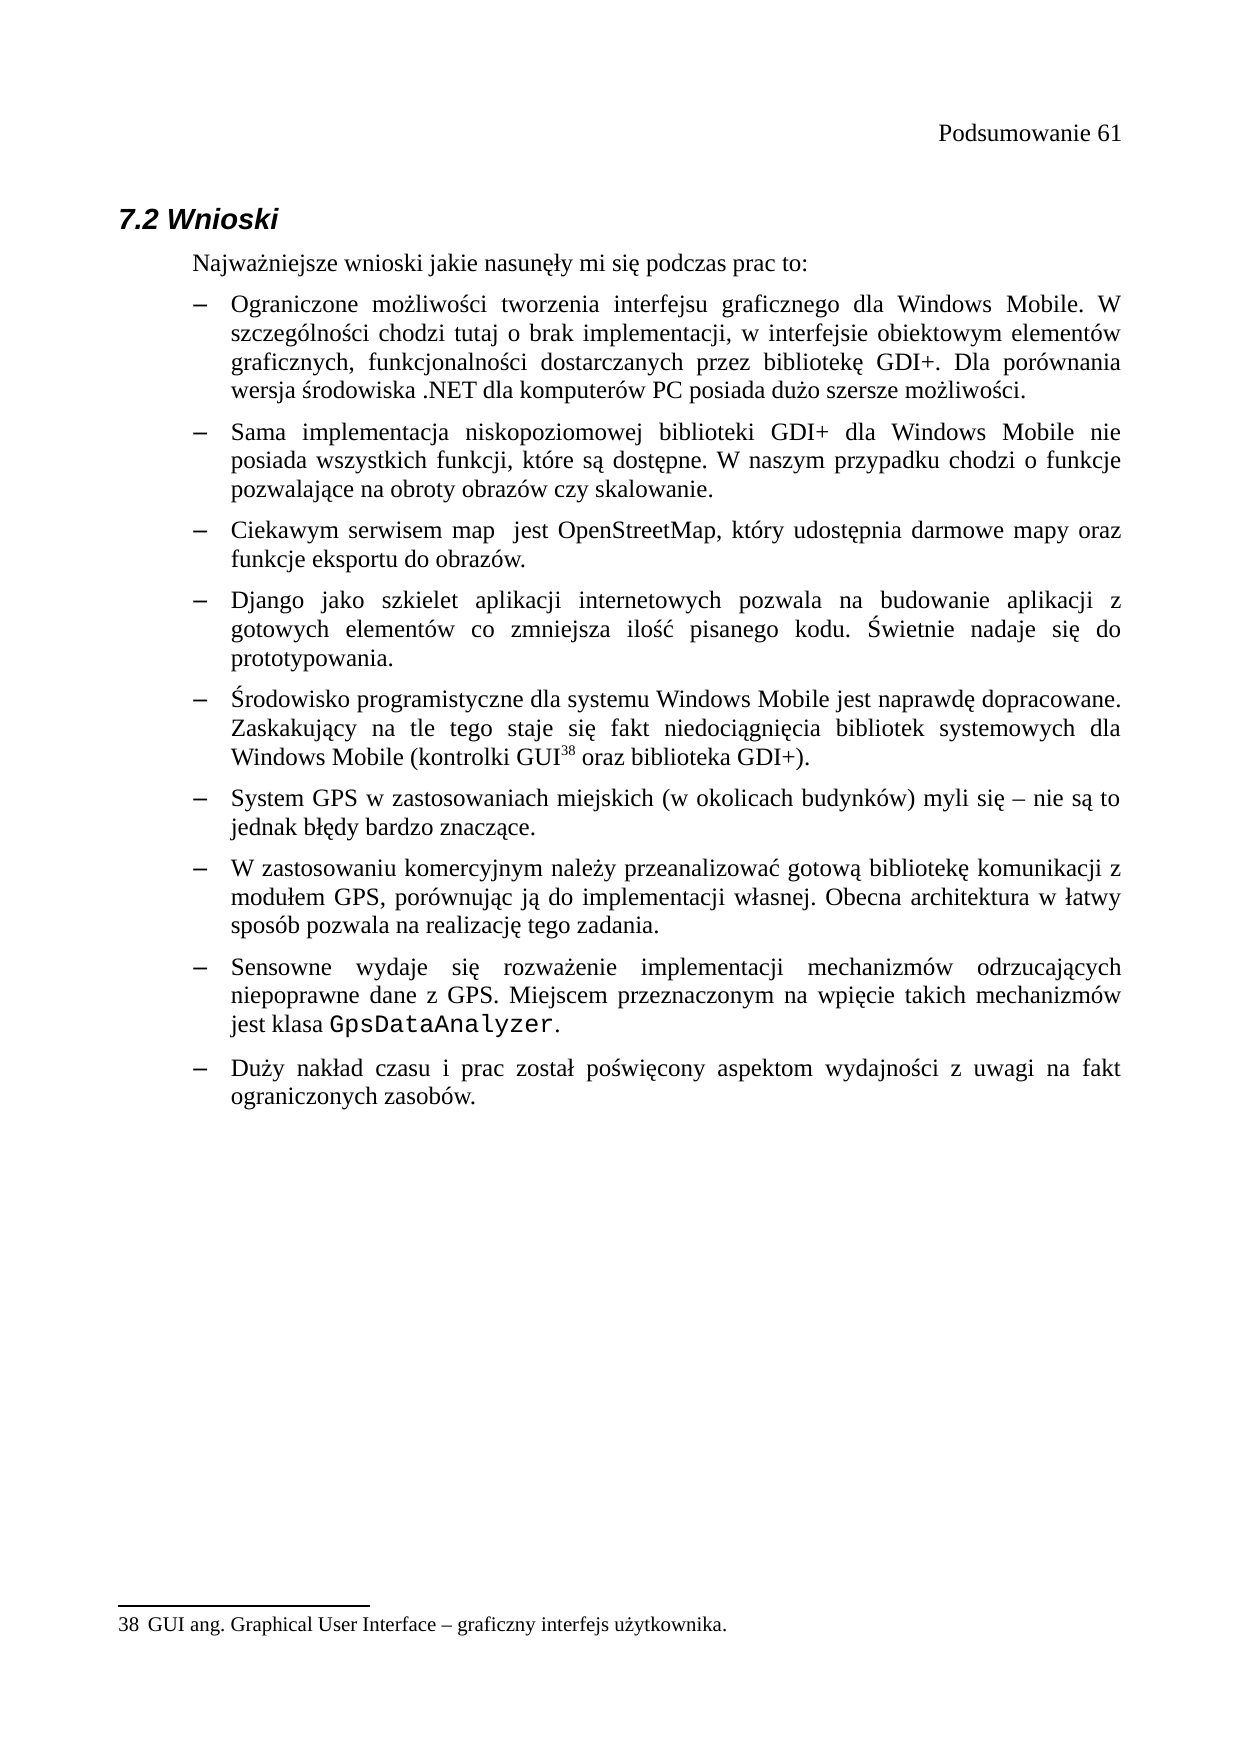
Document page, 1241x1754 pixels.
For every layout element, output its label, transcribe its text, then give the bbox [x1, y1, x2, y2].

list Sama implementacja niskopoziomowej biblioteki GDI+ dla Windows Mobile nie posiada wszystkich funkcji, które są dostępne. W naszym przypadku chodzi o funkcje pozwalające na obroty obrazów czy skalowanie. [193, 417, 1122, 503]
list Duży nakład czasu i prac został poświęcony aspektom wydajności z uwagi na fakt ograniczonych zasobów. [193, 1053, 1122, 1110]
list Ograniczone możliwości tworzenia interfejsu graficznego dla Windows Mobile. W szczególności chodzi tutaj o brak implementacji, w interfejsie obiektowym elementów graficznych, funkcjonalności dostarczanych przez bibliotekę GDI+. Dla porównania wersja środowiska .NET dla komputerów PC posiada dużo szersze możliwości. [193, 289, 1122, 404]
list Sensowne wydaje się rozważenie implementacji mechanizmów odrzucających niepoprawne dane z GPS. Miejscem przeznaczonym na wpięcie takich mechanizmów jest klasa GpsDataAnalyzer. [193, 952, 1122, 1040]
text Najważniejsze wnioski jakie nasunęły mi się podczas prac to: [118, 248, 1122, 277]
list GUI ang. Graphical User Interface – graficzny interfejs użytkownika. [118, 1612, 1122, 1636]
list Środowisko programistyczne dla systemu Windows Mobile jest naprawdę dopracowane. Zaskakujący na tle tego staje się fakt niedociągnięcia bibliotek systemowych dla Windows Mobile (kontrolki GUI oraz biblioteka GDI+). [193, 684, 1122, 771]
list Django jako szkielet aplikacji internetowych pozwala na budowanie aplikacji z gotowych elementów co zmniejsza ilość pisanego kodu. Świetnie nadaje się do prototypowania. [193, 586, 1122, 672]
list System GPS w zastosowaniach miejskich (w okolicach budynków) myli się – nie są to jednak błędy bardzo znaczące. [193, 783, 1122, 841]
list W zastosowaniu komercyjnym należy przeanalizować gotową bibliotekę komunikacji z modułem GPS, porównując ją do implementacji własnej. Obecna architektura w łatwy sposób pozwala na realizację tego zadania. [193, 853, 1122, 939]
list Ciekawym serwisem map jest OpenStreetMap, który udostępnia darmowe mapy oraz funkcje eksportu do obrazów. [193, 516, 1122, 573]
subtitle 7.2 Wnioski [118, 202, 1122, 236]
